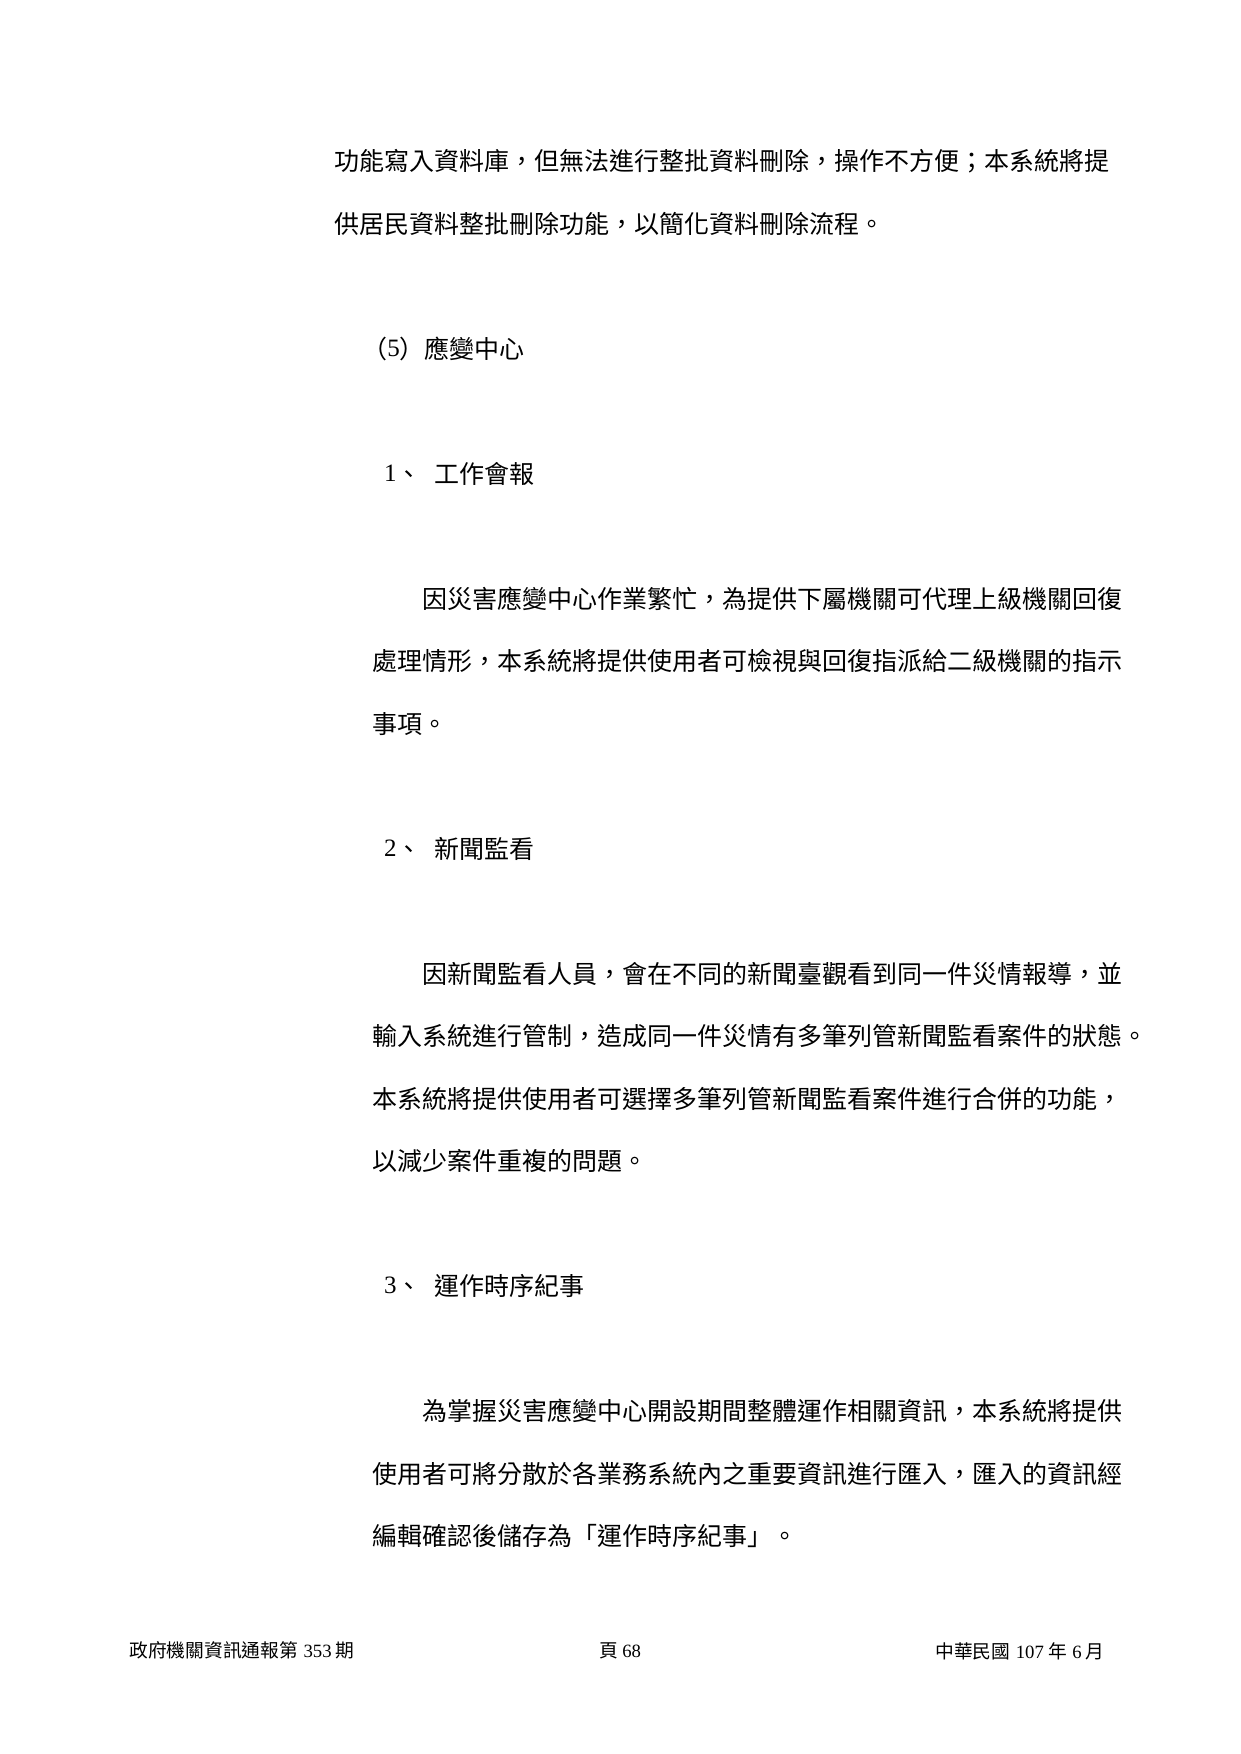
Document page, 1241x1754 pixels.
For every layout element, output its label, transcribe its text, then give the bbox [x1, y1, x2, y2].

list 工作會報 [384, 431, 1122, 493]
text 因災害應變中心作業繁忙，為提供下屬機關可代理上級機關回復處理情形，本系統將提供使用者可檢視與回復指派給二級機關的指示事項。 [372, 556, 1122, 743]
text 功能寫入資料庫，但無法進行整批資料刪除，操作不方便；本系統將提供居民資料整批刪除功能，以簡化資料刪除流程。 [334, 118, 1122, 243]
list 運作時序紀事 [384, 1243, 1122, 1306]
text 因新聞監看人員，會在不同的新聞臺觀看到同一件災情報導，並輸入系統進行管制，造成同一件災情有多筆列管新聞監看案件的狀態。本系統將提供使用者可選擇多筆列管新聞監看案件進行合併的功能，以減少案件重複的問題。 [372, 931, 1122, 1181]
list 新聞監看 [384, 806, 1122, 868]
text 為掌握災害應變中心開設期間整體運作相關資訊，本系統將提供使用者可將分散於各業務系統內之重要資訊進行匯入，匯入的資訊經編輯確認後儲存為「運作時序紀事」。 [372, 1368, 1122, 1556]
list 應變中心 [362, 306, 1122, 368]
